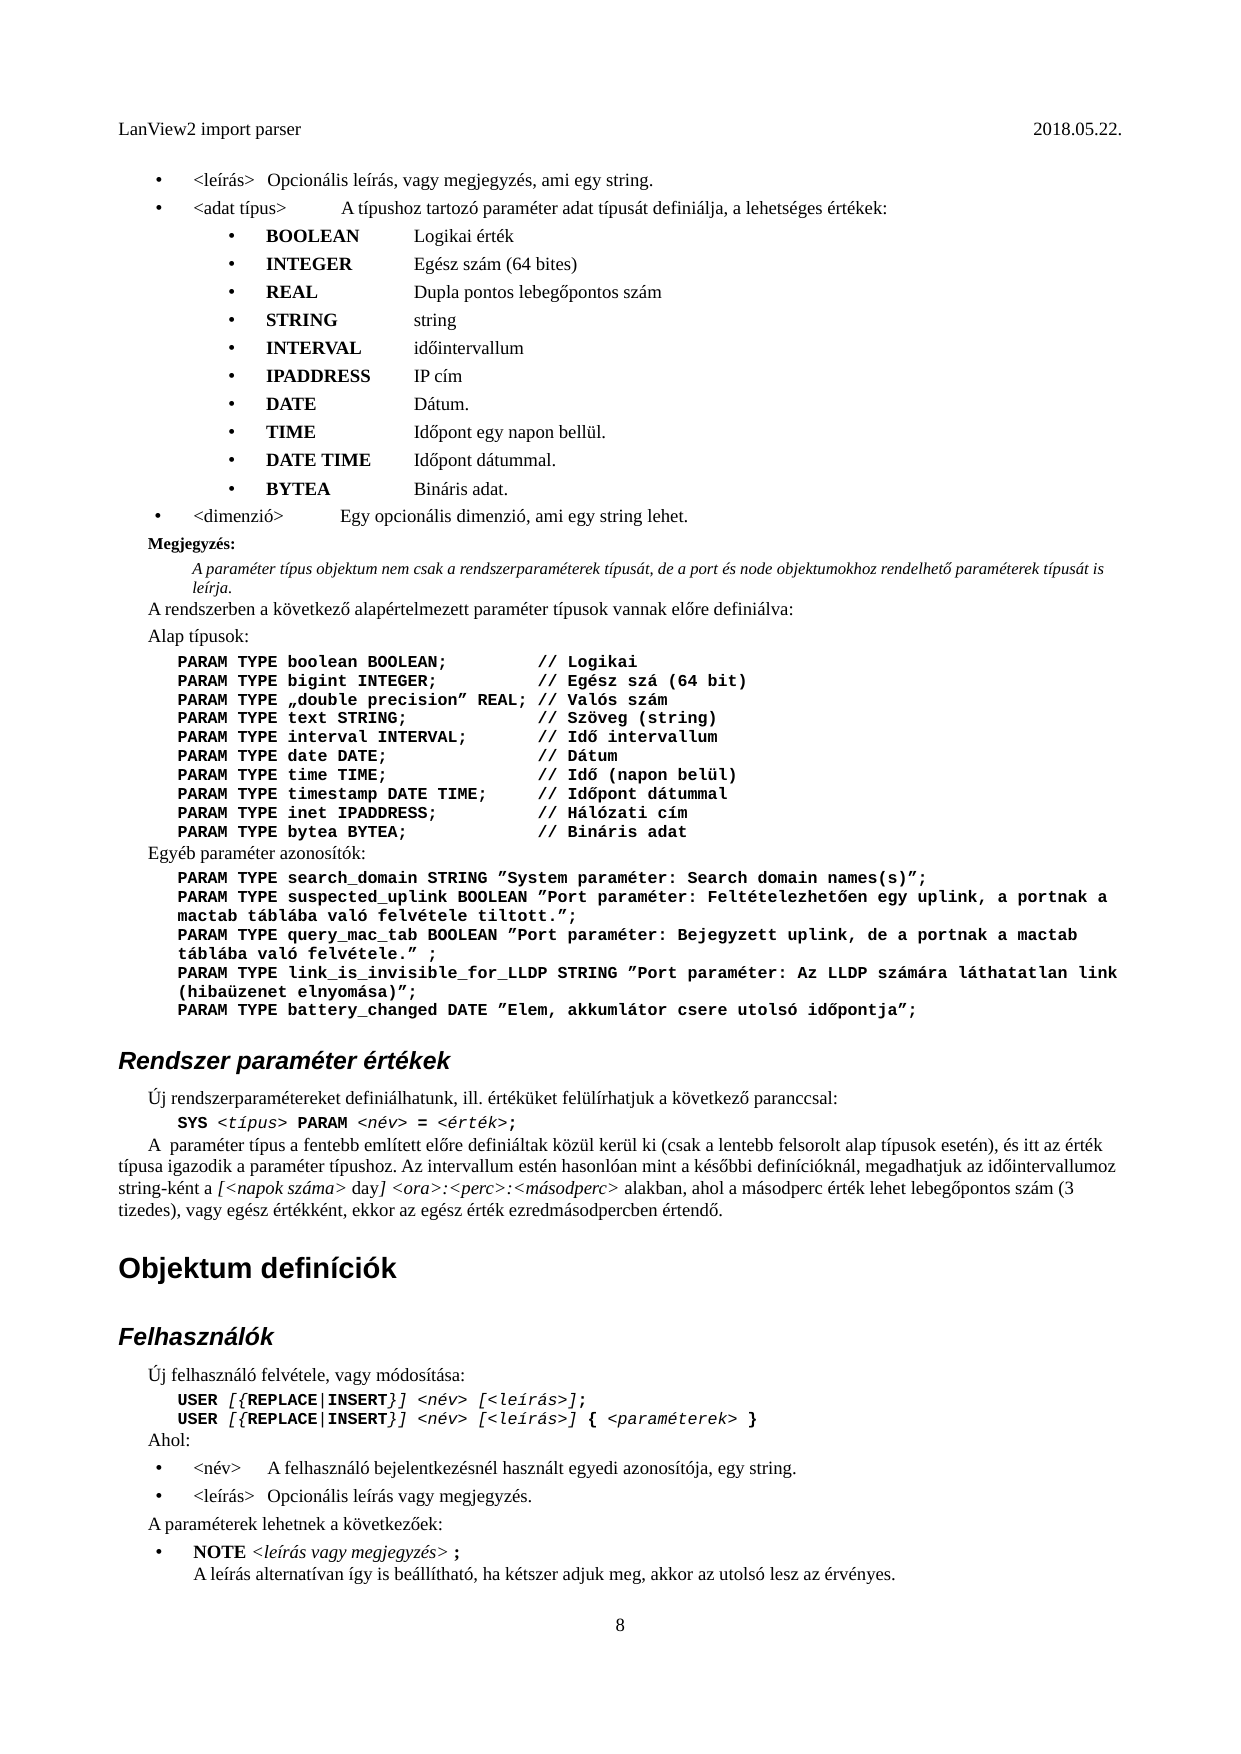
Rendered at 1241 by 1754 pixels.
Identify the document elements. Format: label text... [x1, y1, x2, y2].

text PARAM TYPE suspected_uplink BOOLEAN ”Port paraméter: Feltételezhetően egy uplink, a portnak a mactab táblába való felvétele tiltott.”; [177, 889, 1122, 927]
list NOTE <leírás vagy megjegyzés> ; A leírás alternatívan így is beállítható, ha kétszer adjuk meg, akkor az utolsó lesz az érvényes. [156, 1541, 1122, 1584]
text PARAM TYPE inet IPADDRESS; // Hálózati cím [177, 804, 1122, 823]
subtitle Felhasználók [118, 1322, 1122, 1351]
text PARAM TYPE bytea BYTEA; // Bináris adat [177, 823, 1122, 842]
list INTEGER Egész szám (64 bites) [228, 253, 1122, 275]
text PARAM TYPE bigint INTEGER; // Egész szá (64 bit) [177, 672, 1122, 691]
text Új felhasználó felvétele, vagy módosítása: [118, 1363, 1122, 1385]
subtitle Objektum definíciók [118, 1251, 1122, 1285]
text PARAM TYPE date DATE; // Dátum [177, 748, 1122, 767]
list <dimenzió> Egy opcionális dimenzió, ami egy string lehet. [154, 505, 1122, 527]
list INTERVAL időintervallum [228, 337, 1122, 359]
list BYTEA Bináris adat. [228, 477, 1122, 499]
list ­REAL Dupla pontos lebegőpontos szám [228, 281, 1122, 303]
list IPADDRESS IP cím [228, 365, 1122, 387]
text PARAM TYPE battery_changed DATE ”Elem, akkumlátor csere utolsó időpontja”; [177, 1002, 1122, 1021]
list DATE Dátum. [228, 393, 1122, 415]
text Alap típusok: [118, 625, 1122, 647]
text PARAM TYPE search_domain STRING ”System paraméter: Search domain names(s)”; [177, 870, 1122, 889]
text SYS <típus> PARAM <név> = <érték>; [177, 1115, 1122, 1134]
text PARAM TYPE interval INTERVAL; // Idő intervallum [177, 729, 1122, 748]
list <leírás> Opcionális leírás, vagy megjegyzés, ami egy string. [156, 169, 1122, 191]
text PARAM TYPE boolean BOOLEAN; // Logikai [177, 653, 1122, 672]
list DATE TIME Időpont dátummal. [228, 449, 1122, 471]
text PARAM TYPE time TIME; // Idő (napon belül) [177, 767, 1122, 785]
text PARAM TYPE „double precision” REAL; // Valós szám [177, 691, 1122, 710]
text Új rendszerparamétereket definiálhatunk, ill. értéküket felülírhatjuk a következő paranccsal: [118, 1087, 1122, 1108]
text Ahol: [118, 1429, 1122, 1451]
text PARAM TYPE link_is_invisible_for_LLDP STRING ”Port paraméter: Az LLDP számára láthatatlan link (hibaüzenet elnyomása)”; [177, 964, 1122, 1002]
subtitle Rendszer paraméter értékek [118, 1046, 1122, 1074]
text Megjegyzés: [118, 533, 1122, 553]
list <adat típus> A típushoz tartozó paraméter adat típusát definiálja, a lehetséges értékek: [156, 197, 1122, 219]
text PARAM TYPE timestamp DATE TIME; // Időpont dátummal [177, 785, 1122, 804]
text A paraméter típus objektum nem csak a rendszerparaméterek típusát, de a port és node objektumokhoz rendelhető paraméterek típusát is leírja. [192, 559, 1122, 597]
list BOOLEAN Logikai érték [228, 225, 1122, 247]
list STRING string [228, 309, 1122, 331]
text PARAM TYPE text STRING; // Szöveg (string) [177, 710, 1122, 729]
text Egyéb paraméter azonosítók: [118, 842, 1122, 863]
list TIME Időpont egy napon bellül. [228, 421, 1122, 443]
text A paraméterek lehetnek a következőek: [118, 1513, 1122, 1535]
text A rendszerben a következő alapértelmezett paraméter típusok vannak előre definiálva: [118, 597, 1122, 619]
text A paraméter típus a fentebb említett előre definiáltak közül kerül ki (csak a lentebb felsorolt alap típusok esetén), és itt az érték típusa igazodik a paraméter típushoz. Az intervallum estén hasonlóan mint a későbbi definícióknál, megadhatjuk az időintervallumoz string-ként a [<napok száma> day] <ora>:<perc>:<másodperc> alakban, ahol a másodperc érték lehet lebegőpontos szám (3 tizedes), vagy egész értékként, ekkor az egész érték ezredmásodpercben értendő. [118, 1134, 1122, 1220]
list <név> A felhasználó bejelentkezésnél használt egyedi azonosítója, egy string. [156, 1457, 1122, 1479]
list <leírás> Opcionális leírás vagy megjegyzés. [156, 1485, 1122, 1507]
text USER [{REPLACE|INSERT}] <név> [<leírás>]; [177, 1392, 1122, 1410]
text PARAM TYPE query_mac_tab BOOLEAN ”Port paraméter: Bejegyzett uplink, de a portnak a mactab táblába való felvétele.” ; [177, 927, 1122, 964]
text USER [{REPLACE|INSERT}] <név> [<leírás>] { <paraméterek> } [177, 1410, 1122, 1429]
